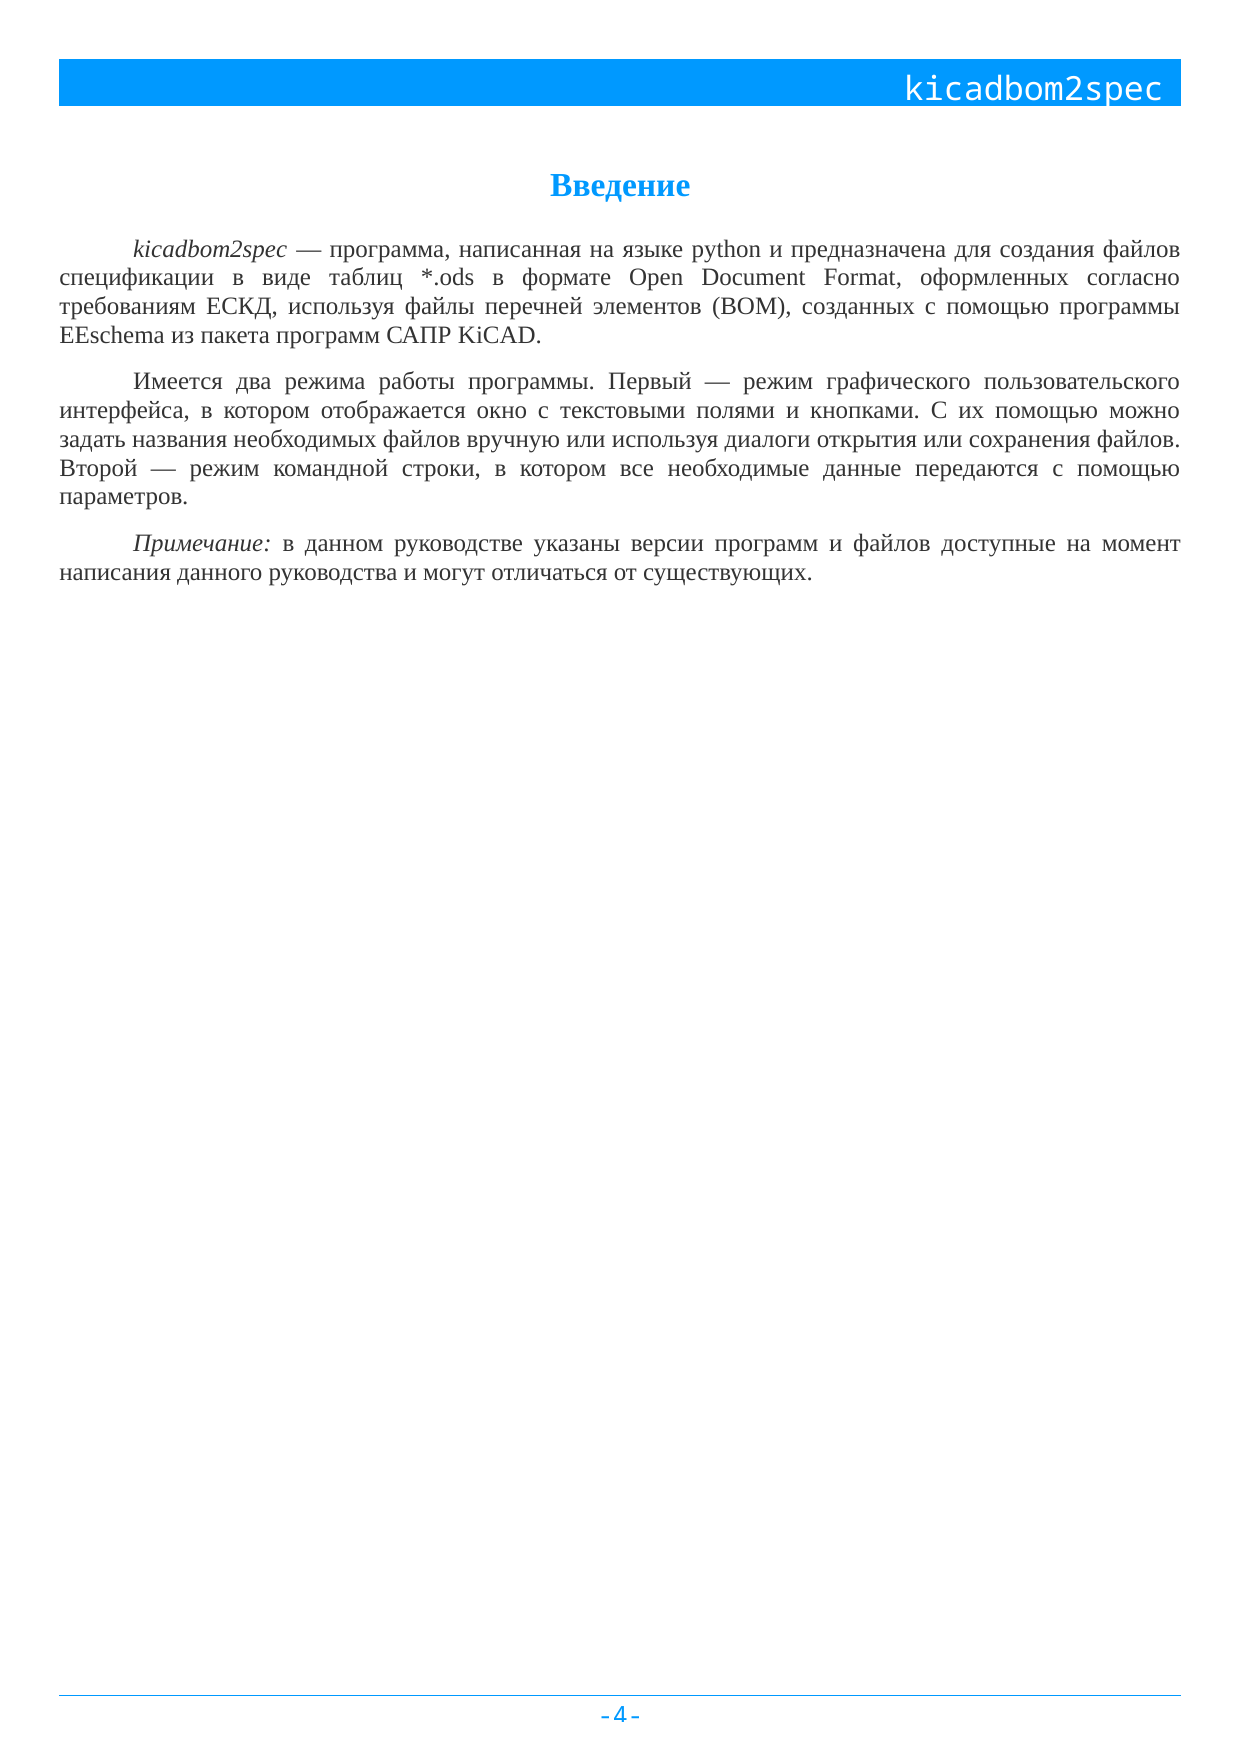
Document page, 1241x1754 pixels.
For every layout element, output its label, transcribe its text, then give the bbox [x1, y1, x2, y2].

text Примечание: в данном руководстве указаны версии программ и файлов доступные на момент написания данного руководства и могут отличаться от существующих. [59, 528, 1181, 585]
text Имеется два режима работы программы. Первый — режим графического пользовательского интерфейса, в котором отображается окно с текстовыми полями и кнопками. С их помощью можно задать названия необходимых файлов вручную или используя диалоги открытия или сохранения файлов. Второй — режим командной строки, в котором все необходимые данные передаются с помощью параметров. [59, 366, 1181, 510]
subtitle Введение [59, 165, 1181, 204]
text kicadbom2spec — программа, написанная на языке python и предназначена для создания файлов спецификации в виде таблиц *.ods в формате Open Document Format, оформленных согласно требованиям ЕСКД, используя файлы перечней элементов (BOM), созданных с помощью программы EEschema из пакета программ САПР KiCAD. [59, 233, 1181, 349]
